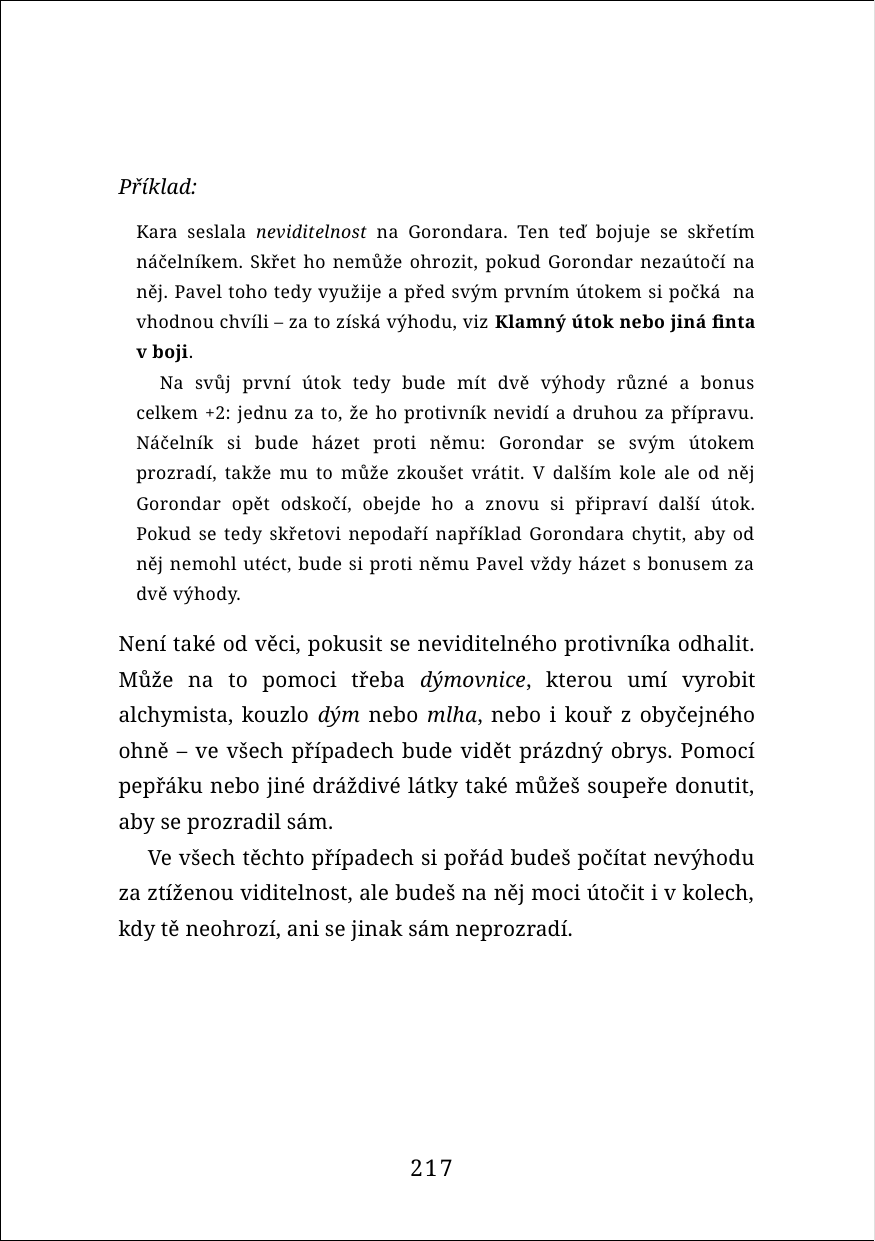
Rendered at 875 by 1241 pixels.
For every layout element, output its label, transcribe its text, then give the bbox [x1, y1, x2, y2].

text Není také od věci, pokusit se neviditelného protivníka odhalit. Může na to pomoci třeba dýmovnice, kterou umí vyrobit alchymista, kouzlo dým nebo mlha, nebo i kouř z obyčejného ohně – ve všech případech bude vidět prázdný obrys. Pomocí pepřáku nebo jiné dráždivé látky také můžeš soupeře donutit, aby se prozradil sám. Ve všech těchto případech si pořád budeš počítat nevýhodu za ztíženou viditelnost, ale budeš na něj moci útočit i v kolech, kdy tě neohrozí, ani se jinak sám neprozradí. [118, 629, 756, 942]
text Kara seslala neviditelnost na Gorondara. Ten teď bojuje se skřetím náčelníkem. Skřet ho nemůže ohrozit, pokud Gorondar nezaútočí na něj. Pavel toho tedy využije a před svým prvním útokem si počká na vhodnou chvíli – za to získá výhodu, viz Klamný útok nebo jiná finta v boji. Na svůj první útok tedy bude mít dvě výhody různé a bonus celkem +2: jednu za to, že ho protivník nevidí a druhou za přípravu. Náčelník si bude házet proti němu: Gorondar se svým útokem prozradí, takže mu to může zkoušet vrátit. V dalším kole ale od něj Gorondar opět odskočí, obejde ho a znovu si připraví další útok. Pokud se tedy skřetovi nepodaří například Gorondara chytit, aby od něj nemohl utéct, bude si proti němu Pavel vždy házet s bonusem za dvě výhody. [136, 219, 756, 606]
text Příklad: [118, 172, 756, 200]
